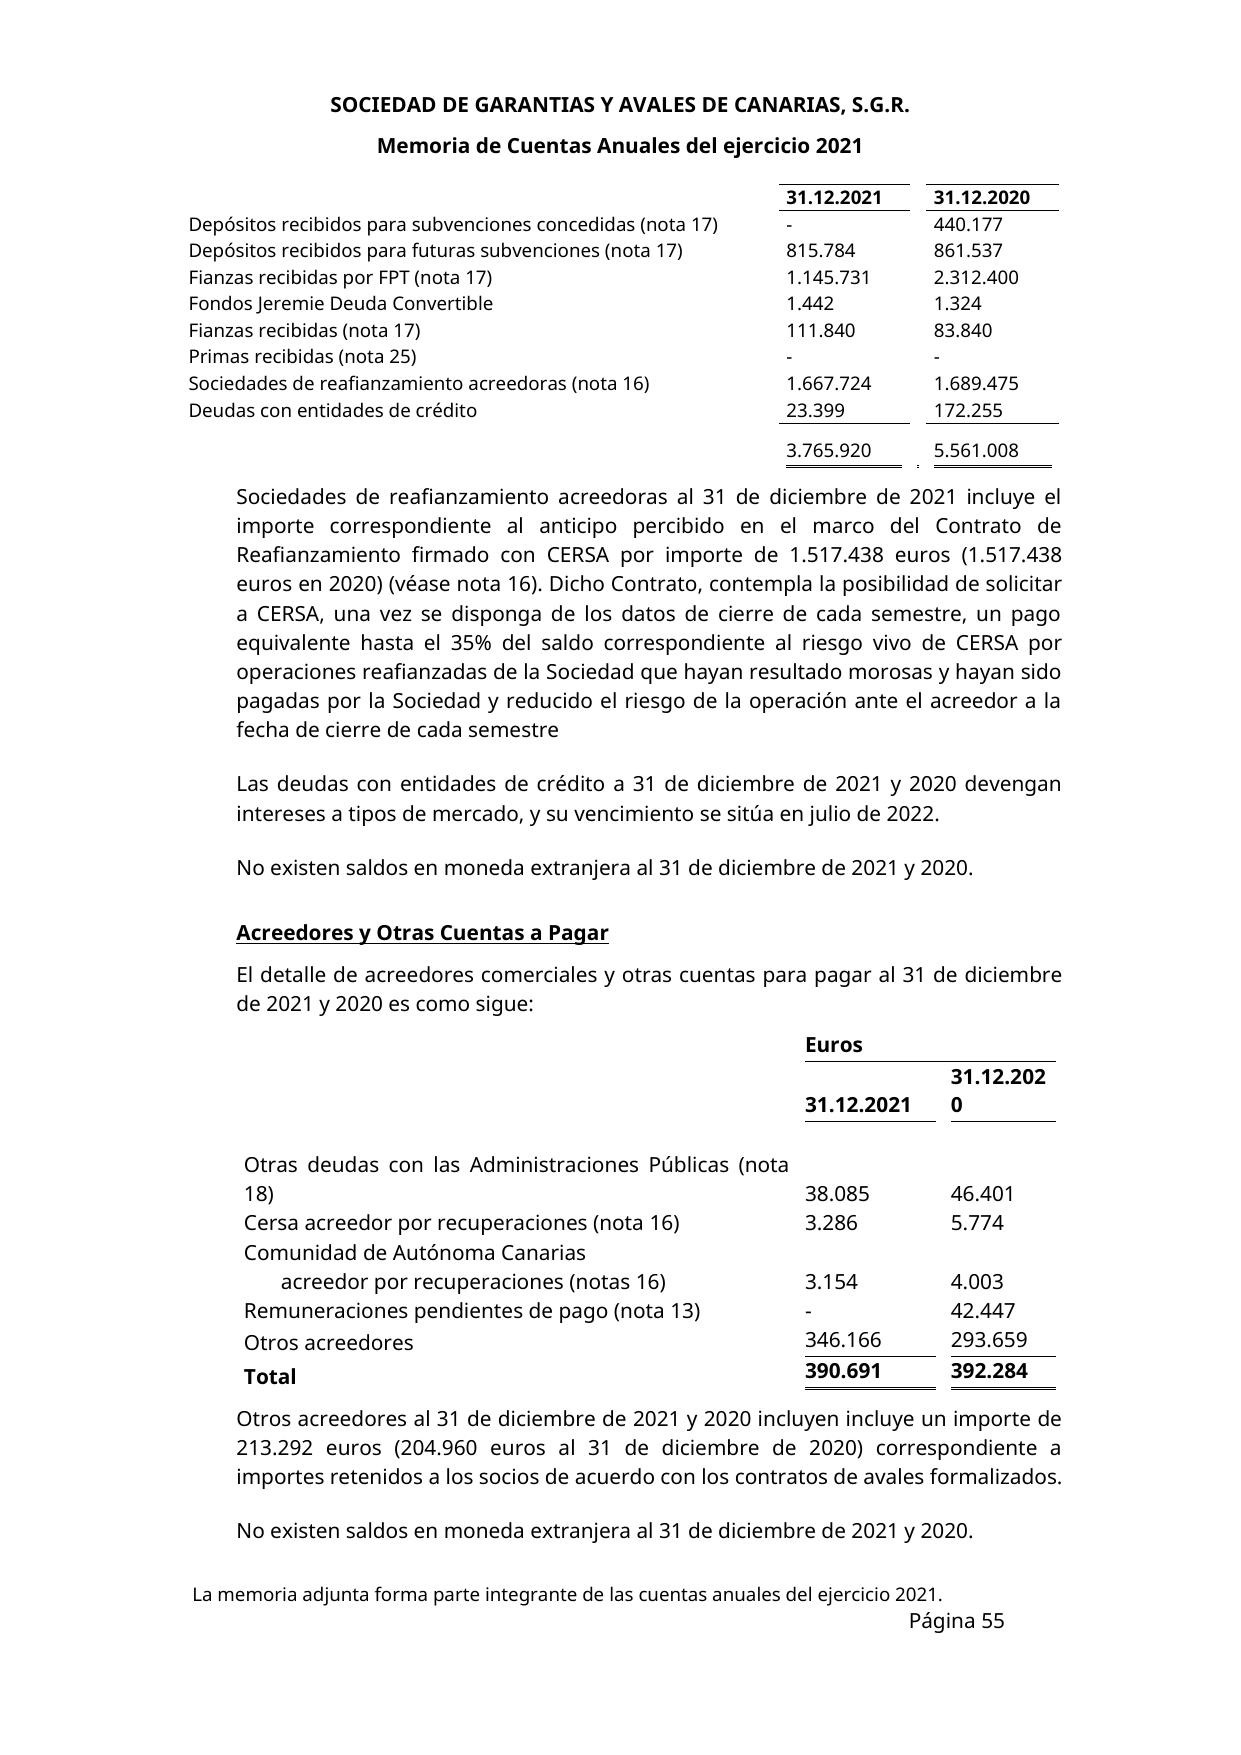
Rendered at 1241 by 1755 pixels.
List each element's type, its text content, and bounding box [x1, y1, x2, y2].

table_cell 1.442 [779, 290, 910, 316]
table_cell 1.145.731 [779, 263, 910, 290]
table_cell 31.12.2021 [779, 185, 910, 210]
table_cell 3.765.920 [779, 438, 910, 468]
table_cell 440.177 [926, 211, 1059, 237]
table_cell 31.12.2020 [926, 185, 1059, 210]
table_cell 31.12.2020 [943, 1062, 1063, 1122]
text Acreedores y Otras Cuentas a Pagar [236, 918, 1063, 947]
table_cell - [779, 211, 910, 237]
table_cell Sociedades de reafianzamiento acreedoras (nota 16) [181, 369, 779, 396]
text No existen saldos en moneda extranjera al 31 de diciembre de 2021 y 2020. [236, 852, 1063, 881]
table_cell 83.840 [926, 316, 1059, 343]
table_header [236, 1030, 797, 1062]
table_cell 172.255 [926, 396, 1059, 422]
table_cell [910, 184, 926, 210]
table_cell Otros acreedores [236, 1325, 797, 1357]
table_header Euros [798, 1030, 1063, 1062]
table_cell - [926, 343, 1059, 369]
table_cell 38.085 [798, 1150, 943, 1207]
table_cell [910, 316, 926, 343]
table_cell 861.537 [926, 237, 1059, 263]
table_cell - [779, 343, 910, 369]
text Sociedades de reafianzamiento acreedoras al 31 de diciembre de 2021 incluye el importe correspondiente al anticipo percibido en el marco del Contrato de Reafianzamiento firmado con CERSA por importe de 1.517.438 euros (1.517.438 euros en 2020) (véase nota 16). Dicho Contrato, contempla la posibilidad de solicitar a CERSA, una vez se disponga de los datos de cierre de cada semestre, un pago equivalente hasta el 35% del saldo correspondiente al riesgo vivo de CERSA por operaciones reafianzadas de la Sociedad que hayan resultado morosas y hayan sido pagadas por la Sociedad y reducido el riesgo de la operación ante el acreedor a la fecha de cierre de cada semestre [236, 481, 1063, 743]
table_cell 3.286 [798, 1207, 943, 1237]
table_cell Deudas con entidades de crédito [181, 396, 779, 422]
table_cell Depósitos recibidos para futuras subvenciones (nota 17) [181, 237, 779, 263]
table_cell [943, 1122, 1063, 1150]
table_cell [910, 396, 926, 422]
table_cell [910, 343, 926, 369]
table_cell Comunidad de Autónoma Canarias [236, 1237, 797, 1266]
table_cell 346.166 [798, 1325, 943, 1357]
table_cell [798, 1122, 943, 1150]
table_cell [181, 184, 779, 210]
table_cell 46.401 [943, 1150, 1063, 1207]
table_cell [181, 423, 779, 438]
table_cell 2.312.400 [926, 263, 1059, 290]
table_cell 4.003 [943, 1266, 1063, 1296]
table_cell [926, 424, 1059, 438]
text No existen saldos en moneda extranjera al 31 de diciembre de 2021 y 2020. [236, 1515, 1063, 1544]
table_cell Otras deudas con las Administraciones Públicas (nota 18) [236, 1150, 797, 1207]
table_cell Total [236, 1357, 797, 1390]
table_cell 1.689.475 [926, 369, 1059, 396]
table_cell - [798, 1296, 943, 1325]
table_cell [910, 369, 926, 396]
table_cell [236, 1122, 797, 1150]
table_cell Remuneraciones pendientes de pago (nota 13) [236, 1296, 797, 1325]
table_cell Depósitos recibidos para subvenciones concedidas (nota 17) [181, 210, 779, 237]
table_cell 392.284 [943, 1357, 1063, 1390]
table_cell 815.784 [779, 237, 910, 263]
table_cell Cersa acreedor por recuperaciones (nota 16) [236, 1207, 797, 1237]
table_cell 111.840 [779, 316, 910, 343]
text El detalle de acreedores comerciales y otras cuentas para pagar al 31 de diciembre de 2021 y 2020 es como sigue: [236, 959, 1063, 1018]
table_cell Fondos Jeremie Deuda Convertible [181, 290, 779, 316]
table_cell [181, 438, 779, 468]
table_cell 23.399 [779, 396, 910, 422]
table_cell [910, 423, 926, 438]
table_cell [236, 1062, 797, 1122]
table_cell 390.691 [798, 1357, 943, 1390]
table_cell 3.154 [798, 1266, 943, 1296]
table_cell 5.561.008 [926, 438, 1059, 468]
table_cell [798, 1237, 943, 1266]
table_cell acreedor por recuperaciones (notas 16) [236, 1266, 797, 1296]
table_cell 5.774 [943, 1207, 1063, 1237]
table_cell Fianzas recibidas por FPT (nota 17) [181, 263, 779, 290]
table_cell [910, 210, 926, 237]
text Otros acreedores al 31 de diciembre de 2021 y 2020 incluyen incluye un importe de 213.292 euros (204.960 euros al 31 de diciembre de 2020) correspondiente a importes retenidos a los socios de acuerdo con los contratos de avales formalizados. [236, 1403, 1063, 1490]
table_cell 1.667.724 [779, 369, 910, 396]
table_cell 293.659 [943, 1325, 1063, 1357]
table_cell [910, 290, 926, 316]
table_cell [779, 424, 910, 438]
table_cell [910, 438, 926, 468]
table_cell Primas recibidas (nota 25) [181, 343, 779, 369]
table_cell 42.447 [943, 1296, 1063, 1325]
table_cell Fianzas recibidas (nota 17) [181, 316, 779, 343]
text Las deudas con entidades de crédito a 31 de diciembre de 2021 y 2020 devengan intereses a tipos de mercado, y su vencimiento se sitúa en julio de 2022. [236, 768, 1063, 827]
table_cell [943, 1237, 1063, 1266]
table_cell 1.324 [926, 290, 1059, 316]
table_cell 31.12.2021 [798, 1062, 943, 1122]
table_cell [910, 237, 926, 263]
table_cell [910, 263, 926, 290]
